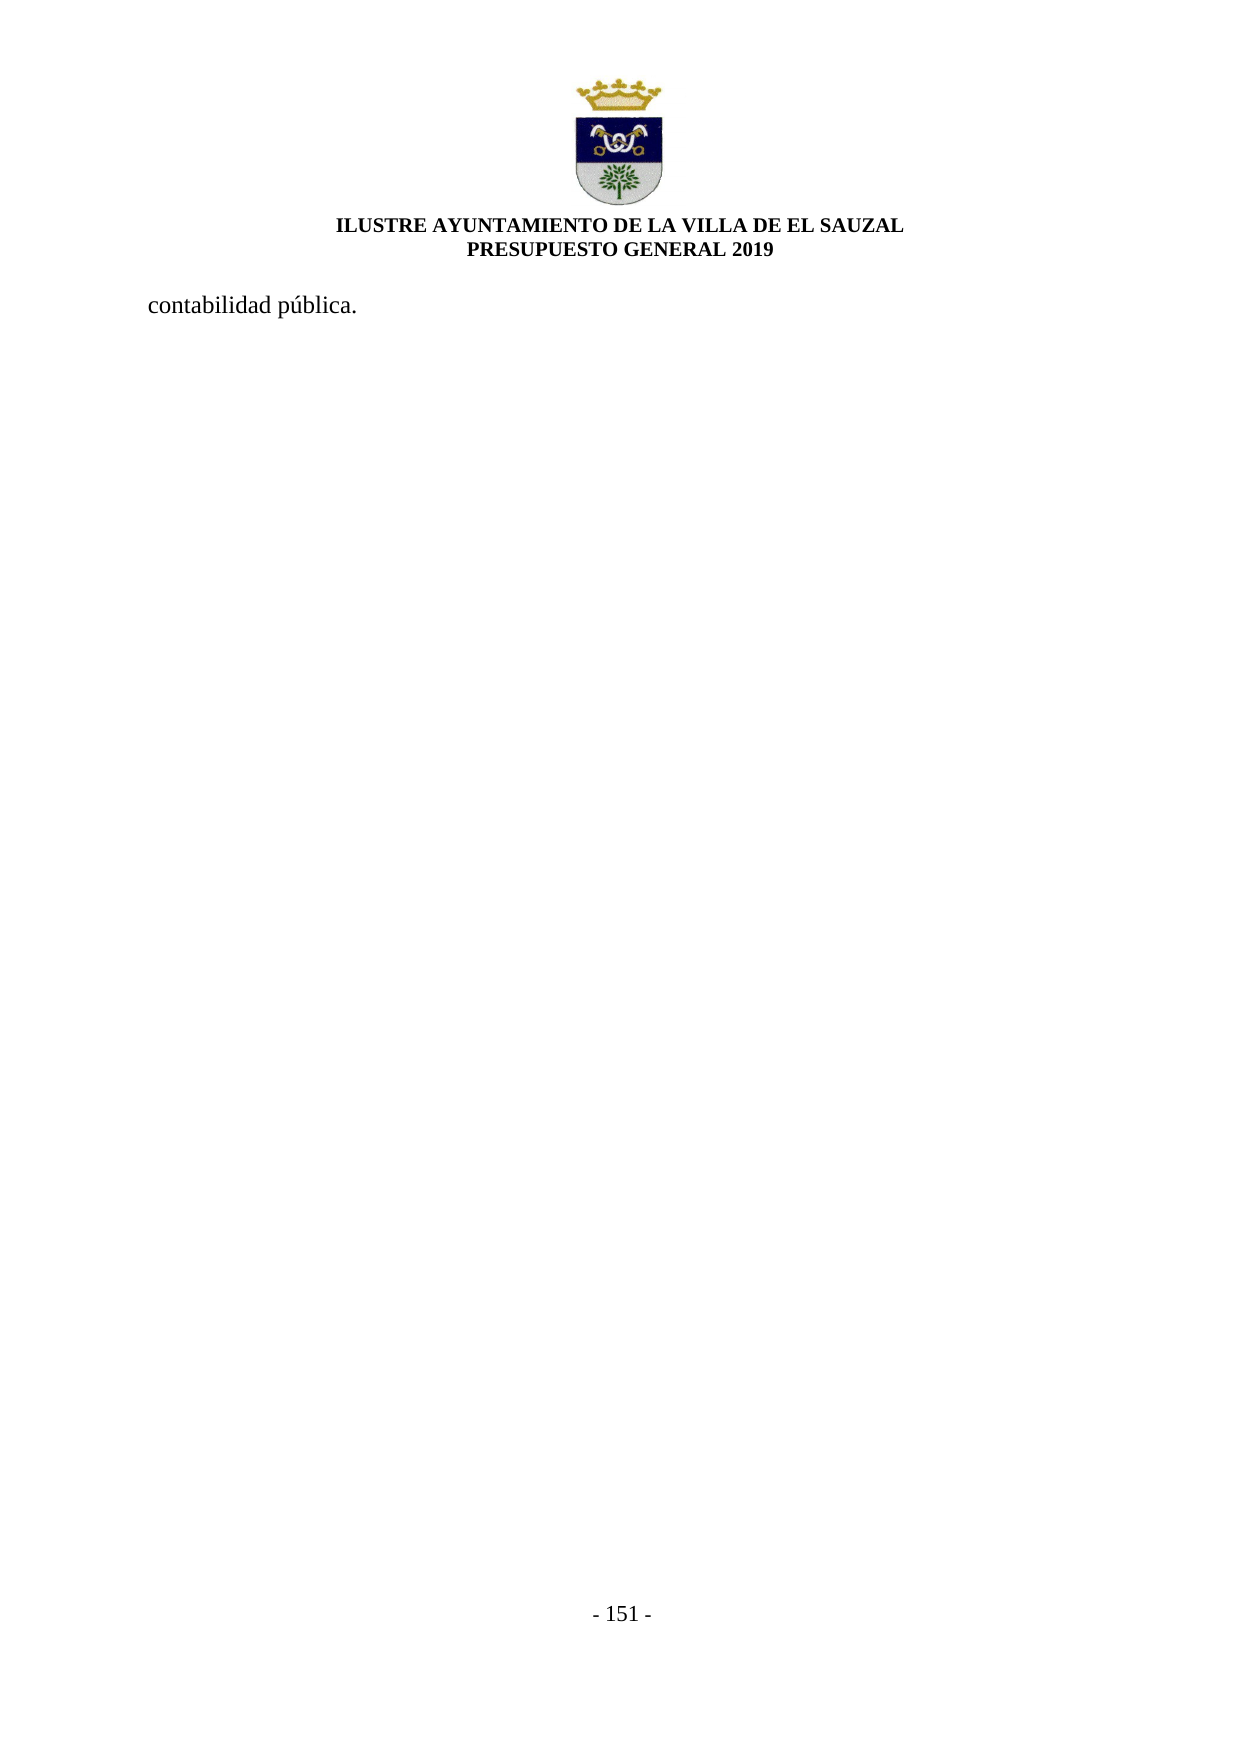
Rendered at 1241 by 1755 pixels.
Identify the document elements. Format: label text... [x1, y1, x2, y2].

text contabilidad pública. [148, 290, 1093, 319]
